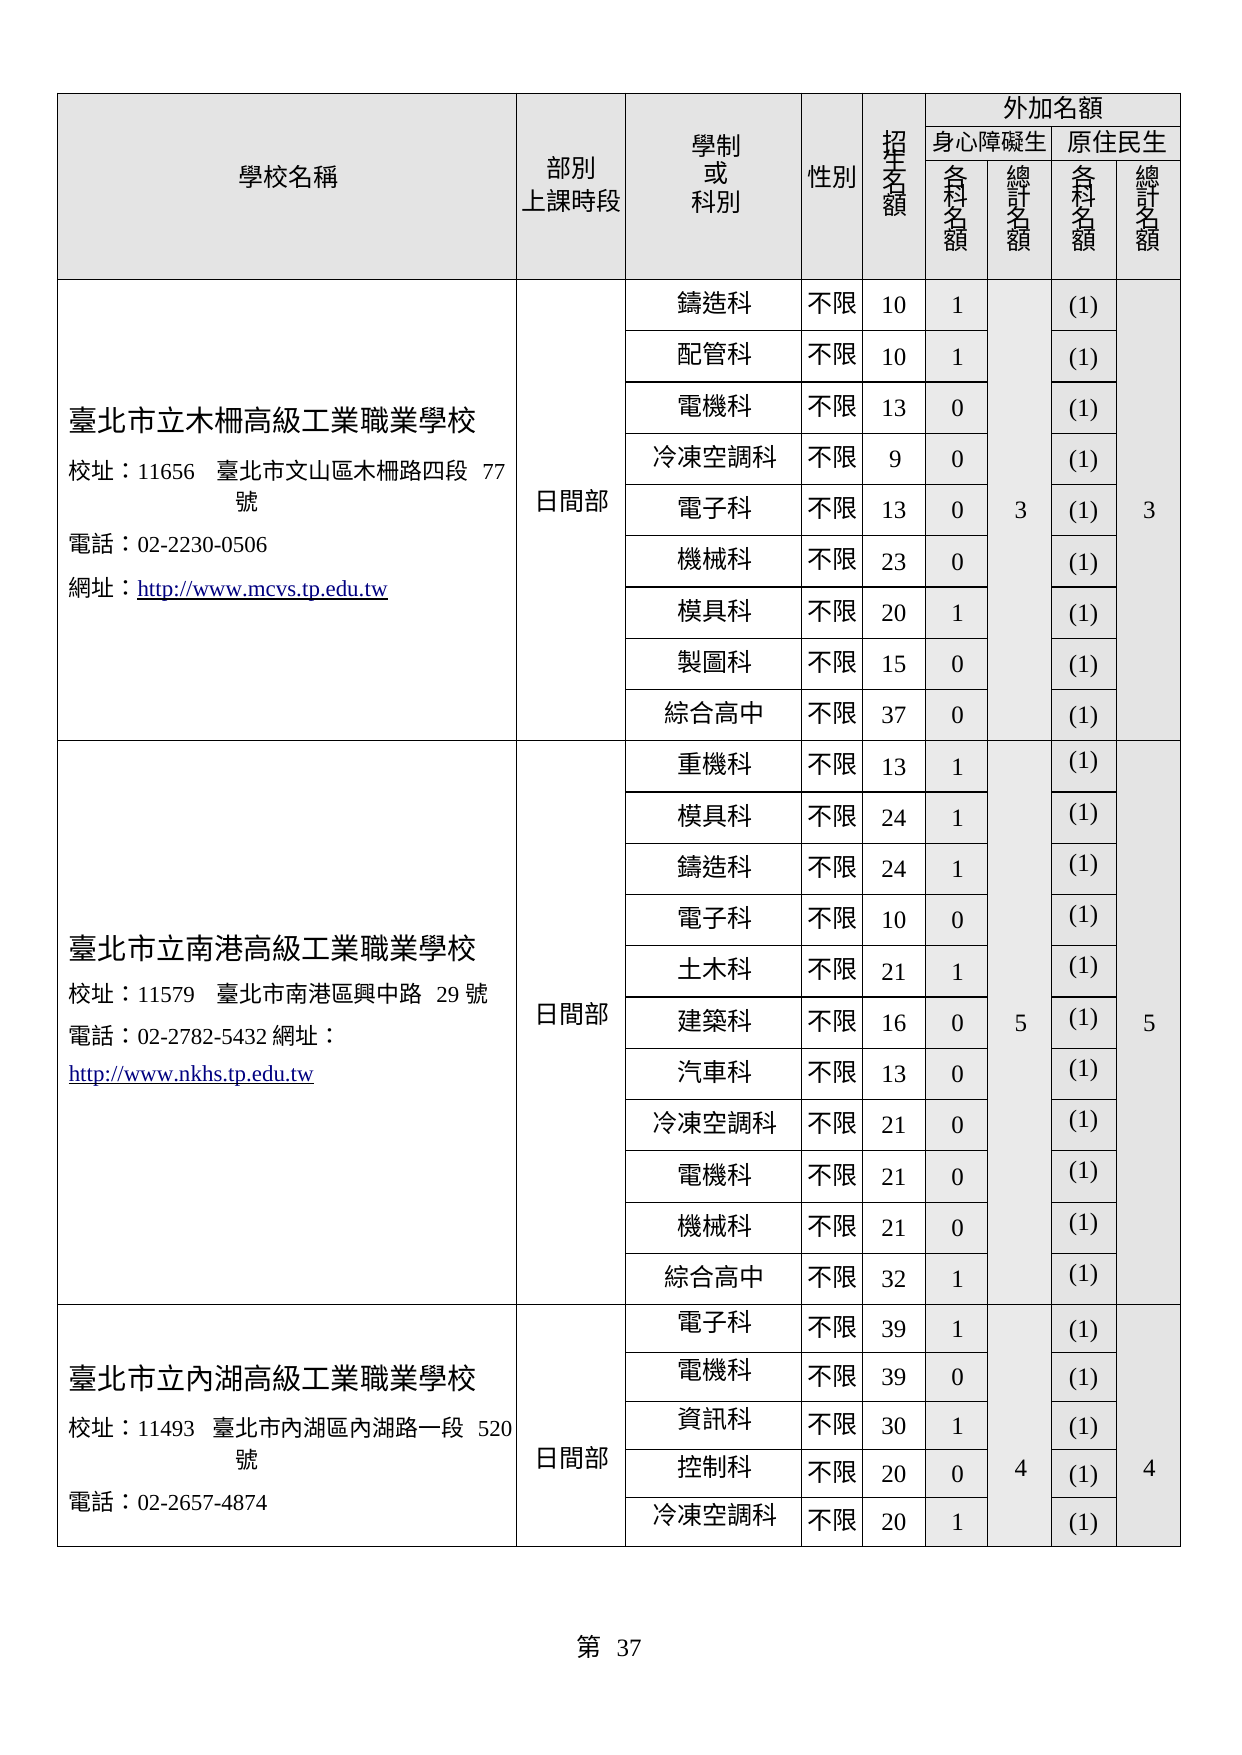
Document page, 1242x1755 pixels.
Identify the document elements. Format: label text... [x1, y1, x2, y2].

table_cell 21 [863, 1100, 925, 1150]
table_cell (1) [1052, 383, 1116, 433]
table_cell 1 [926, 1498, 987, 1546]
table_cell (1) [1052, 639, 1116, 689]
table_cell 電子科 [626, 895, 801, 945]
table_cell 0 [926, 639, 987, 689]
table_cell 不限 [802, 331, 862, 381]
table_cell 0 [926, 383, 987, 433]
table_cell 16 [863, 998, 925, 1048]
table_cell 日間部 [517, 1305, 625, 1546]
table_cell 13 [863, 383, 925, 433]
table_header 部別 上課時段 [517, 94, 625, 279]
table_cell 身心障礙生 [926, 127, 1051, 160]
table_cell (1) [1052, 793, 1116, 843]
table_cell 臺北市立南港高級工業職業學校 校址：11579 臺北市南港區興中路 29 號 電話：02-2782-5432 網址：http://www.nkhs.tp.edu.tw [58, 741, 516, 1304]
table_cell 電機科 [626, 383, 801, 433]
table_cell 不限 [802, 485, 862, 535]
table_cell 各 科 名 額 [1052, 161, 1116, 279]
table_cell 電機科 [626, 1151, 801, 1202]
table_cell (1) [1052, 1203, 1116, 1253]
table_cell 總 計 名 額 [1117, 161, 1180, 279]
table_cell 不限 [802, 1450, 862, 1497]
table_cell 汽車科 [626, 1049, 801, 1099]
table_cell (1) [1052, 1151, 1116, 1202]
table_cell 9 [863, 434, 925, 484]
table_cell 不限 [802, 434, 862, 484]
table_cell 0 [926, 1203, 987, 1253]
table_cell (1) [1052, 1402, 1116, 1449]
table_cell 1 [926, 280, 987, 330]
table_cell 不限 [802, 588, 862, 638]
table_cell 日間部 [517, 741, 625, 1304]
table_cell 不限 [802, 1498, 862, 1546]
table_cell 機械科 [626, 1203, 801, 1253]
table_cell 不限 [802, 280, 862, 330]
table_cell 重機科 [626, 741, 801, 791]
table_cell 3 [1117, 280, 1180, 740]
table_cell 0 [926, 895, 987, 945]
table_cell 13 [863, 1049, 925, 1099]
table_cell 冷凍空調科 [626, 434, 801, 484]
table_cell 不限 [802, 1353, 862, 1401]
table_cell 39 [863, 1305, 925, 1352]
table_cell 模具科 [626, 793, 801, 843]
table_cell 不限 [802, 1203, 862, 1253]
table_cell 控制科 [626, 1450, 801, 1497]
table_cell 0 [926, 1151, 987, 1202]
table_cell 電子科 [626, 485, 801, 535]
table_cell 1 [926, 1254, 987, 1304]
table_cell (1) [1052, 946, 1116, 996]
table_cell 資訊科 [626, 1402, 801, 1449]
table_cell (1) [1052, 998, 1116, 1048]
table_cell 0 [926, 1049, 987, 1099]
table_cell 不限 [802, 998, 862, 1048]
table_cell 20 [863, 1450, 925, 1497]
table_cell 0 [926, 485, 987, 535]
table_cell 32 [863, 1254, 925, 1304]
table_cell 1 [926, 331, 987, 381]
table_cell 機械科 [626, 536, 801, 586]
table_cell 不限 [802, 1305, 862, 1352]
table_cell 10 [863, 895, 925, 945]
table_header 外加名額 [926, 94, 1180, 126]
table_cell 3 [988, 280, 1051, 740]
table_cell (1) [1052, 895, 1116, 945]
table_cell 原住民生 [1052, 127, 1180, 160]
table_cell 10 [863, 280, 925, 330]
table_cell 1 [926, 588, 987, 638]
table_cell 不限 [802, 1402, 862, 1449]
table_cell 不限 [802, 383, 862, 433]
table_cell 24 [863, 793, 925, 843]
table_cell 13 [863, 741, 925, 791]
table_cell (1) [1052, 1305, 1116, 1352]
table_cell 39 [863, 1353, 925, 1401]
table_cell (1) [1052, 844, 1116, 894]
table_cell 1 [926, 793, 987, 843]
table_cell 5 [988, 741, 1051, 1304]
table_cell 13 [863, 485, 925, 535]
table_cell (1) [1052, 1450, 1116, 1497]
table_cell 0 [926, 1100, 987, 1150]
table_cell (1) [1052, 331, 1116, 381]
table_cell 30 [863, 1402, 925, 1449]
table_cell 0 [926, 690, 987, 740]
table_cell (1) [1052, 434, 1116, 484]
table_cell 不限 [802, 844, 862, 894]
table_cell 不限 [802, 1151, 862, 1202]
table_cell 4 [988, 1305, 1051, 1546]
table_cell 0 [926, 536, 987, 586]
table_cell 不限 [802, 946, 862, 996]
table_header 學制 或 科別 [626, 94, 801, 279]
table_cell 日間部 [517, 280, 625, 740]
table_cell 1 [926, 844, 987, 894]
table_cell 4 [1117, 1305, 1180, 1546]
table_cell 冷凍空調科 [626, 1498, 801, 1546]
table_cell 臺北市立內湖高級工業職業學校 校址：11493 臺北市內湖區內湖路一段 520 號 電話：02-2657-4874 [58, 1305, 516, 1546]
table_cell 1 [926, 946, 987, 996]
table_cell 1 [926, 1402, 987, 1449]
table_cell 20 [863, 1498, 925, 1546]
table_cell (1) [1052, 536, 1116, 586]
table_cell 21 [863, 1203, 925, 1253]
table_cell 冷凍空調科 [626, 1100, 801, 1150]
table_cell 建築科 [626, 998, 801, 1048]
table_cell 綜合高中 [626, 1254, 801, 1304]
table_cell 23 [863, 536, 925, 586]
table_cell 0 [926, 434, 987, 484]
table_cell 0 [926, 998, 987, 1048]
table_cell 不限 [802, 1049, 862, 1099]
table_cell 15 [863, 639, 925, 689]
table_cell (1) [1052, 690, 1116, 740]
table_cell 不限 [802, 536, 862, 586]
table_cell 0 [926, 1450, 987, 1497]
table_cell 電子科 [626, 1305, 801, 1352]
table_cell 電機科 [626, 1353, 801, 1401]
table_cell 不限 [802, 1100, 862, 1150]
table_cell 製圖科 [626, 639, 801, 689]
table_header 學校名稱 [58, 94, 516, 279]
table_cell 模具科 [626, 588, 801, 638]
table_cell 不限 [802, 895, 862, 945]
table_cell 不限 [802, 741, 862, 791]
table_cell 1 [926, 741, 987, 791]
table_cell (1) [1052, 1254, 1116, 1304]
table_cell 各 科 名 額 [926, 161, 987, 279]
table_cell (1) [1052, 1353, 1116, 1401]
table_cell 20 [863, 588, 925, 638]
table_cell 21 [863, 1151, 925, 1202]
table_cell 0 [926, 1353, 987, 1401]
table_cell 臺北市立木柵高級工業職業學校 校址：11656 臺北市文山區木柵路四段 77 號 電話：02-2230-0506 網址：http://www.mcvs.tp.edu.tw [58, 280, 516, 740]
table_cell 1 [926, 1305, 987, 1352]
table_cell 5 [1117, 741, 1180, 1304]
table_cell 21 [863, 946, 925, 996]
table_cell (1) [1052, 485, 1116, 535]
table_cell 鑄造科 [626, 844, 801, 894]
table_cell 總 計 名 額 [988, 161, 1051, 279]
table_cell 不限 [802, 639, 862, 689]
table_cell (1) [1052, 1100, 1116, 1150]
table_cell 綜合高中 [626, 690, 801, 740]
table_cell 鑄造科 [626, 280, 801, 330]
table_cell 不限 [802, 690, 862, 740]
table_header 性別 [802, 94, 862, 279]
table_cell 不限 [802, 793, 862, 843]
table_cell (1) [1052, 741, 1116, 791]
table_header 招 生 名 額 [863, 94, 925, 279]
table_cell 土木科 [626, 946, 801, 996]
table_cell (1) [1052, 588, 1116, 638]
table_cell (1) [1052, 280, 1116, 330]
table_cell (1) [1052, 1498, 1116, 1546]
table_cell 不限 [802, 1254, 862, 1304]
table_cell (1) [1052, 1049, 1116, 1099]
table_cell 37 [863, 690, 925, 740]
table_cell 配管科 [626, 331, 801, 381]
table_cell 24 [863, 844, 925, 894]
table_cell 10 [863, 331, 925, 381]
